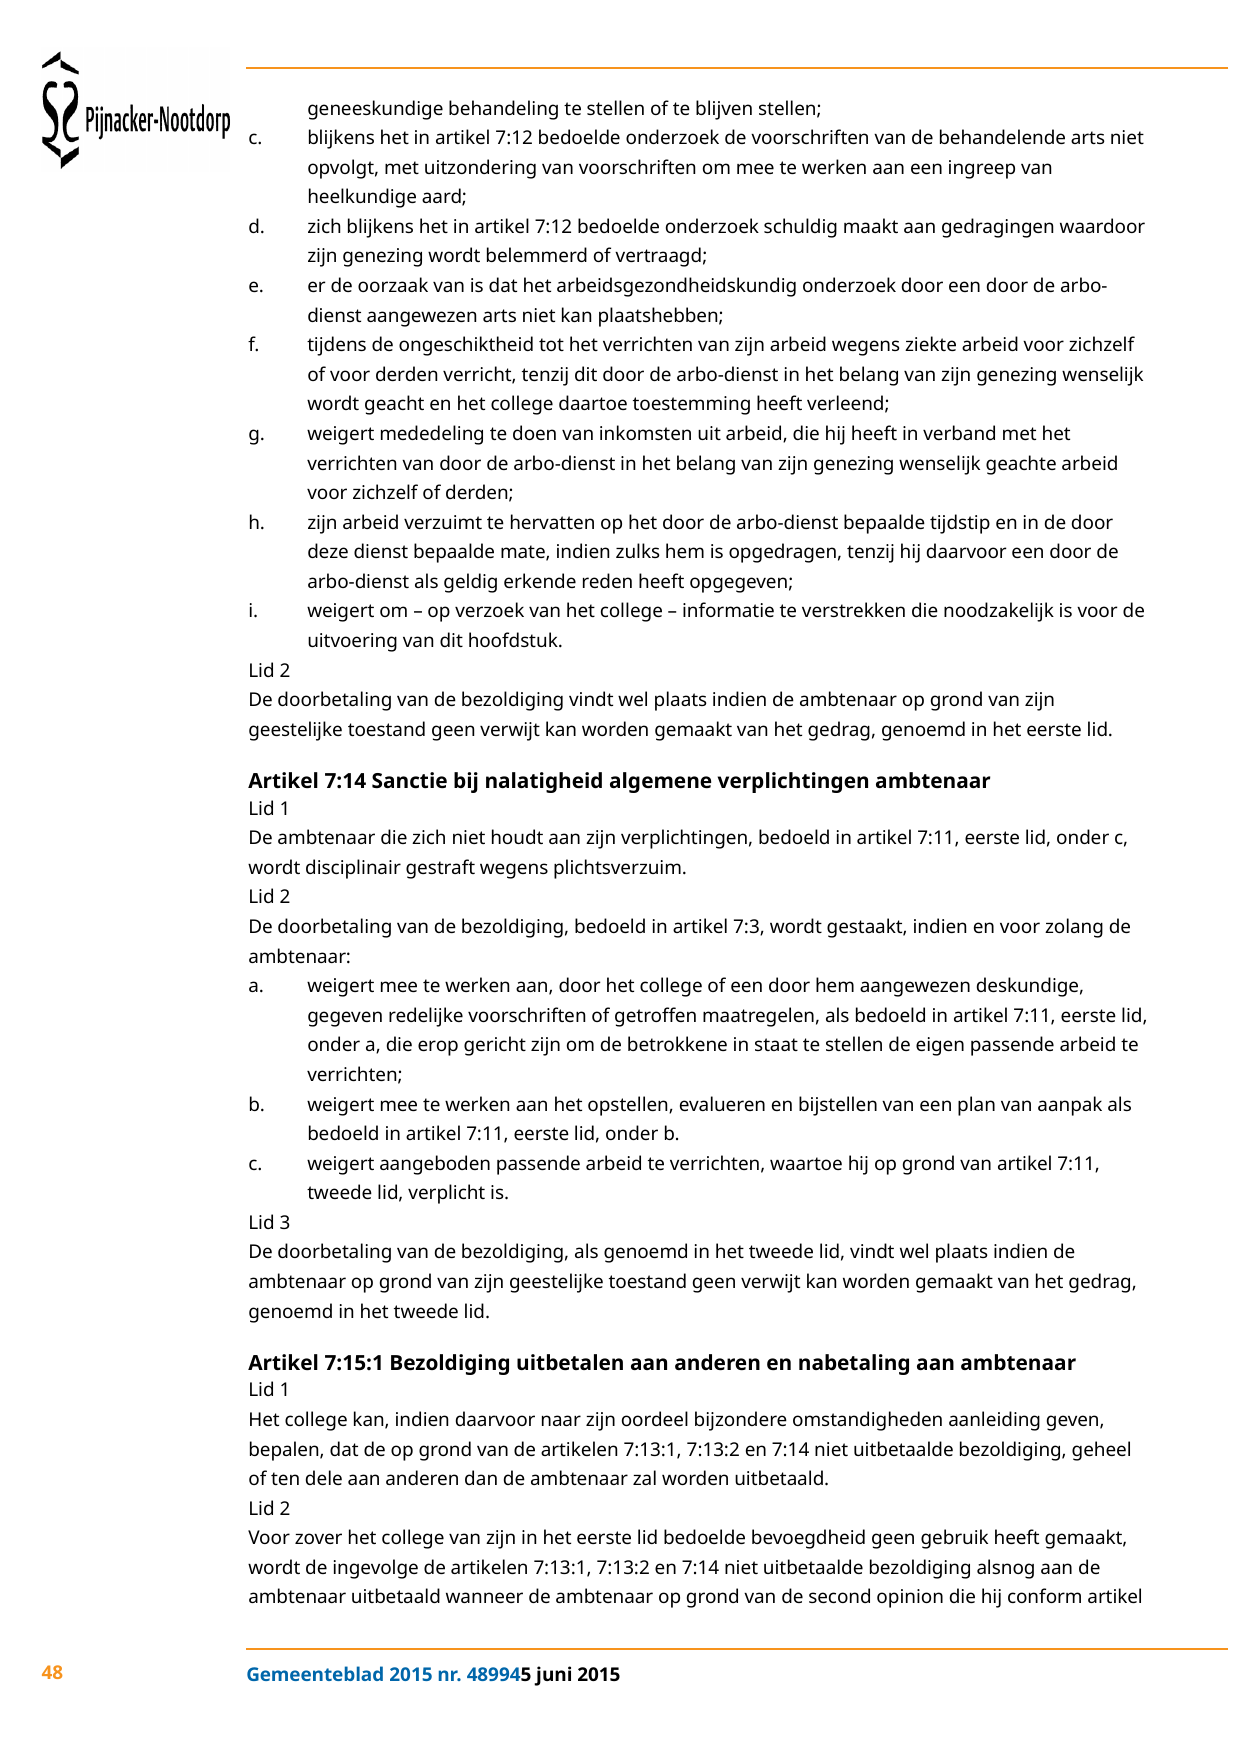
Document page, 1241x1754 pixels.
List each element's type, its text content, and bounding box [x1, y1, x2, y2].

list er de oorzaak van is dat het arbeidsgezondheidskundig onderzoek door een door de arbo-dienst aangewezen arts niet kan plaatshebben; [248, 272, 1152, 328]
list weigert mee te werken aan, door het college of een door hem aangewezen deskundige, gegeven redelijke voorschriften of getroffen maatregelen, als bedoeld in artikel 7:11, eerste lid, onder a, die erop gericht zijn om de betrokkene in staat te stellen de eigen passende arbeid te verrichten; [248, 972, 1152, 1087]
list zijn arbeid verzuimt te hervatten op het door de arbo-dienst bepaalde tijdstip en in de door deze dienst bepaalde mate, indien zulks hem is opgedragen, tenzij hij daarvoor een door de arbo-dienst als geldig erkende reden heeft opgegeven; [248, 509, 1152, 594]
text De doorbetaling van de bezoldiging, bedoeld in artikel 7:3, wordt gestaakt, indien en voor zolang de ambtenaar: [248, 913, 1152, 968]
text Lid 2 [248, 657, 1152, 683]
list geneeskundige behandeling te stellen of te blijven stellen; [248, 95, 1152, 121]
list blijkens het in artikel 7:12 bedoelde onderzoek de voorschriften van de behandelende arts niet opvolgt, met uitzondering van voorschriften om mee te werken aan een ingreep van heelkundige aard; [248, 124, 1152, 209]
text Artikel 7:14 Sanctie bij nalatigheid algemene verplichtingen ambtenaar [248, 766, 1152, 795]
text De doorbetaling van de bezoldiging vindt wel plaats indien de ambtenaar op grond van zijn geestelijke toestand geen verwijt kan worden gemaakt van het gedrag, genoemd in het eerste lid. [248, 686, 1152, 742]
list weigert mee te werken aan het opstellen, evalueren en bijstellen van een plan van aanpak als bedoeld in artikel 7:11, eerste lid, onder b. [248, 1091, 1152, 1146]
text De doorbetaling van de bezoldiging, als genoemd in het tweede lid, vindt wel plaats indien de ambtenaar op grond van zijn geestelijke toestand geen verwijt kan worden gemaakt van het gedrag, genoemd in het tweede lid. [248, 1239, 1152, 1323]
text Voor zover het college van zijn in het eerste lid bedoelde bevoegdheid geen gebruik heeft gemaakt, wordt de ingevolge de artikelen 7:13:1, 7:13:2 en 7:14 niet uitbetaalde bezoldiging alsnog aan de ambtenaar uitbetaald wanneer de ambtenaar op grond van de second opinion die hij conform artikel [248, 1524, 1152, 1609]
text Lid 1 [248, 795, 1152, 821]
text Lid 1 [248, 1377, 1152, 1402]
list weigert om – op verzoek van het college – informatie te verstrekken die noodzakelijk is voor de uitvoering van dit hoofdstuk. [248, 598, 1152, 653]
picture [41, 47, 231, 172]
list tijdens de ongeschiktheid tot het verrichten van zijn arbeid wegens ziekte arbeid voor zichzelf of voor derden verricht, tenzij dit door de arbo-dienst in het belang van zijn genezing wenselijk wordt geacht en het college daartoe toestemming heeft verleend; [248, 331, 1152, 416]
list zich blijkens het in artikel 7:12 bedoelde onderzoek schuldig maakt aan gedragingen waardoor zijn genezing wordt belemmerd of vertraagd; [248, 213, 1152, 268]
text Artikel 7:15:1 Bezoldiging uitbetalen aan anderen en nabetaling aan ambtenaar [248, 1348, 1152, 1377]
list weigert mededeling te doen van inkomsten uit arbeid, die hij heeft in verband met het verrichten van door de arbo-dienst in het belang van zijn genezing wenselijk geachte arbeid voor zichzelf of derden; [248, 420, 1152, 505]
text Lid 2 [248, 884, 1152, 909]
text Lid 3 [248, 1209, 1152, 1235]
text Lid 2 [248, 1495, 1152, 1521]
text De ambtenaar die zich niet houdt aan zijn verplichtingen, bedoeld in artikel 7:11, eerste lid, onder c, wordt disciplinair gestraft wegens plichtsverzuim. [248, 824, 1152, 880]
text Het college kan, indien daarvoor naar zijn oordeel bijzondere omstandigheden aanleiding geven, bepalen, dat de op grond van de artikelen 7:13:1, 7:13:2 en 7:14 niet uitbetaalde bezoldiging, geheel of ten dele aan anderen dan de ambtenaar zal worden uitbetaald. [248, 1406, 1152, 1491]
list weigert aangeboden passende arbeid te verrichten, waartoe hij op grond van artikel 7:11, tweede lid, verplicht is. [248, 1150, 1152, 1205]
